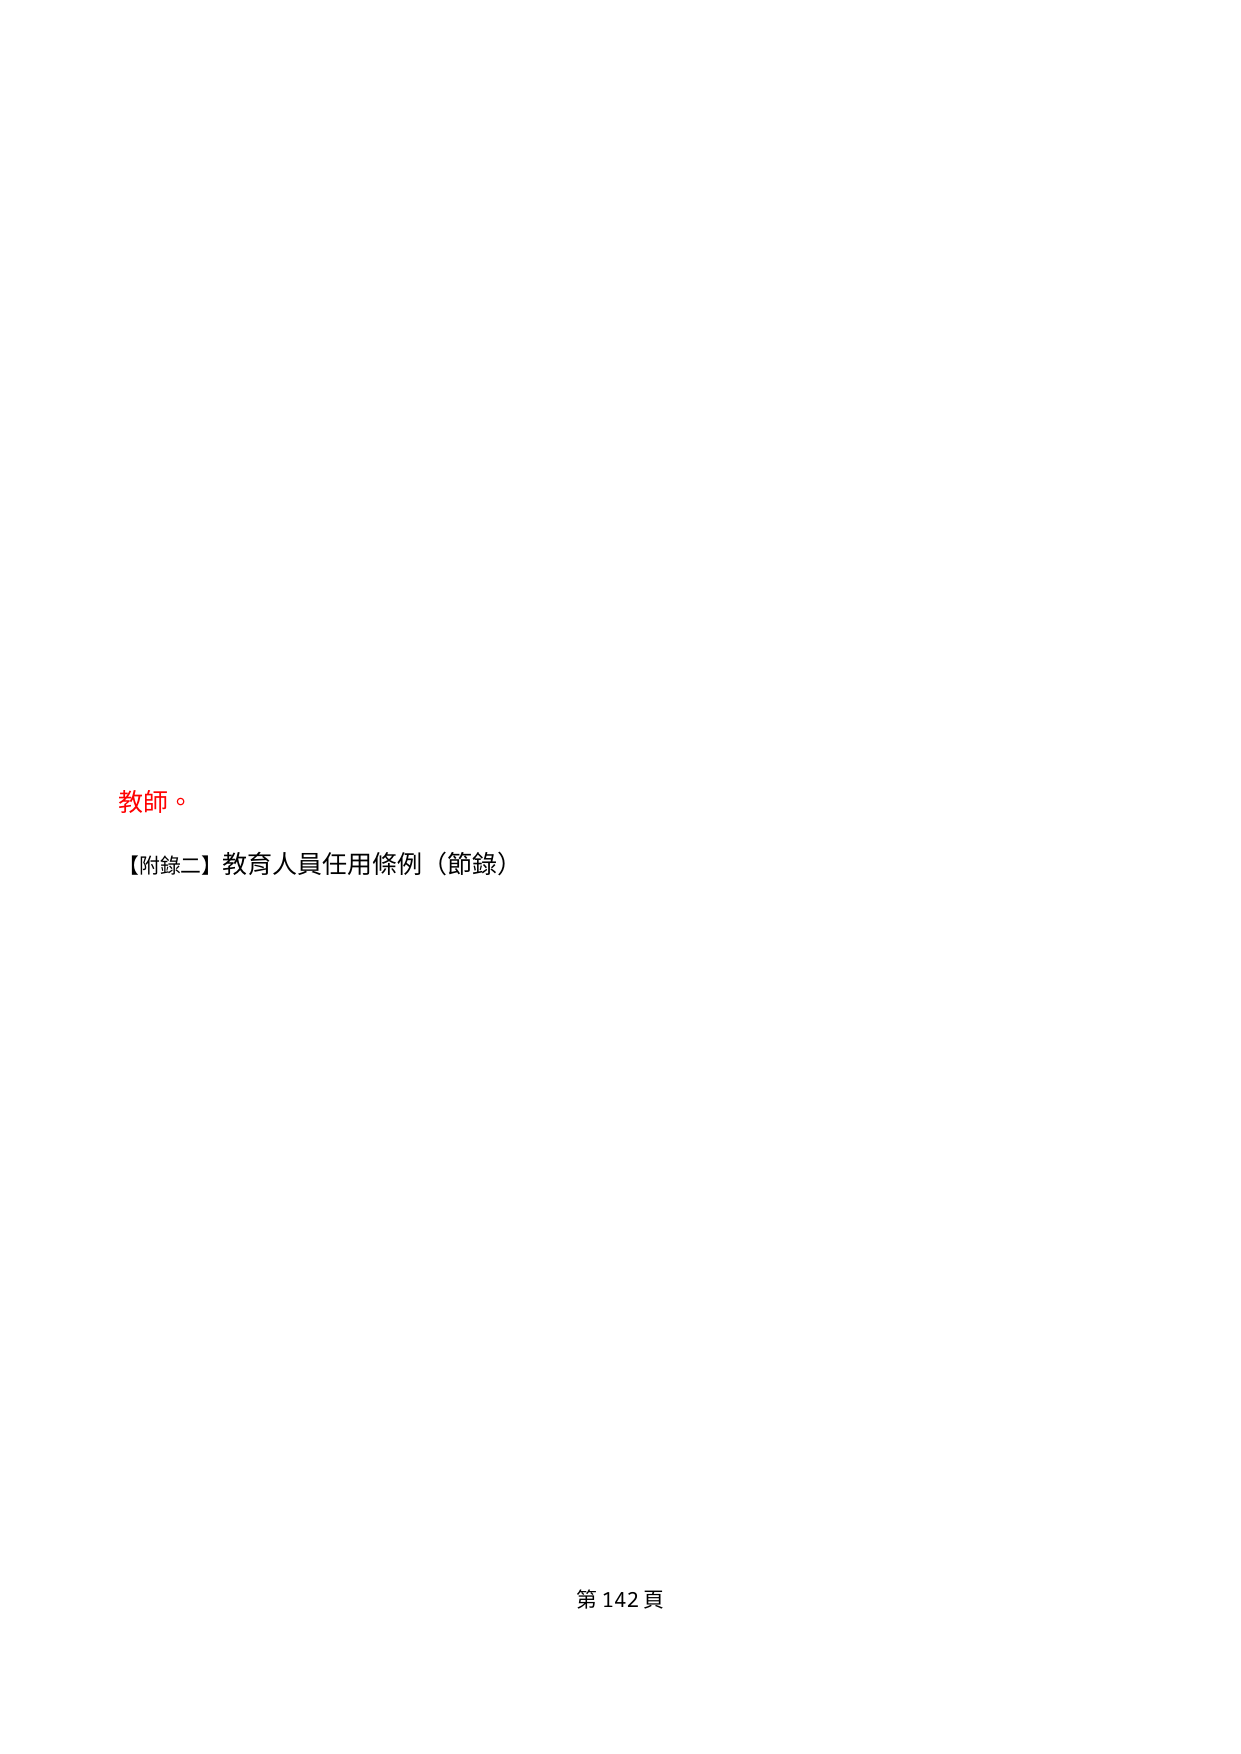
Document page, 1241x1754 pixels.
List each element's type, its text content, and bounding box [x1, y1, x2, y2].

text 【附錄二】教育人員任用條例（節錄） [118, 821, 1122, 883]
text 教師。 [118, 758, 1122, 821]
